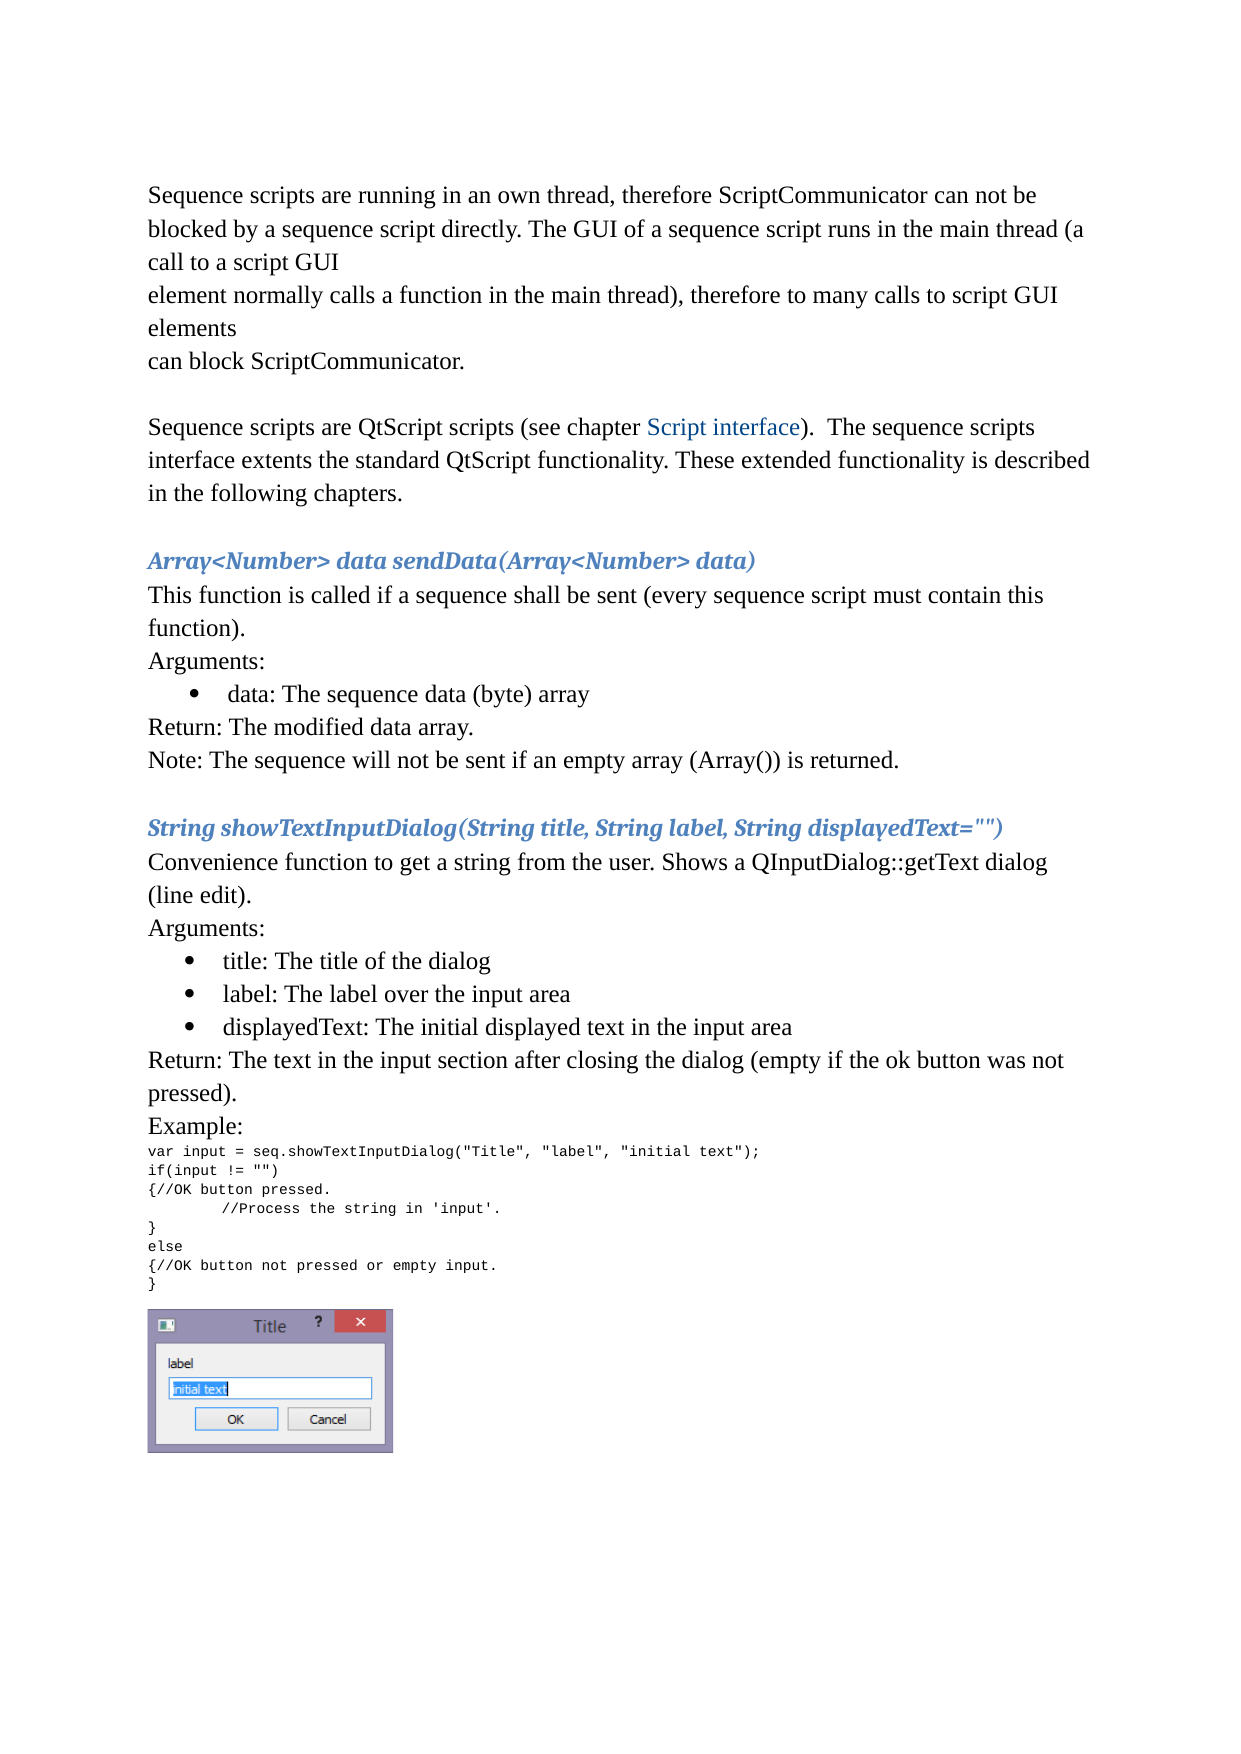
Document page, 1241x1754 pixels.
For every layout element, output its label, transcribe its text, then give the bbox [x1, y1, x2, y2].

text can block ScriptCommunicator. [148, 346, 1093, 374]
text This function is called if a sequence shall be sent (every sequence script must contain this function). [148, 580, 1093, 642]
text Sequence scripts are running in an own thread, therefore ScriptCommunicator can not be blocked by a sequence script directly. The GUI of a sequence script runs in the main thread (a call to a script GUI [148, 181, 1093, 275]
text else [148, 1239, 1093, 1255]
text Example: [148, 1111, 1093, 1140]
text Arguments: [148, 913, 1093, 942]
list displayedText: The initial displayed text in the input area [185, 1012, 1093, 1041]
text element normally calls a function in the main thread), therefore to many calls to script GUI elements [148, 280, 1093, 341]
text Return: The text in the input section after closing the dialog (empty if the ok button was not pressed). [148, 1045, 1093, 1107]
text var input = seq.showTextInputDialog("Title", "label", "initial text"); [148, 1144, 1093, 1161]
text {//OK button pressed. [148, 1182, 1093, 1198]
text } [148, 1277, 1093, 1293]
subtitle String showTextInputDialog(String title, String label, String displayedText="") [148, 814, 1093, 843]
text //Process the string in 'input'. [148, 1201, 1093, 1217]
text } [148, 1220, 1093, 1236]
list label: The label over the input area [185, 979, 1093, 1008]
text Return: The modified data array. [148, 712, 1093, 741]
list data: The sequence data (byte) array [190, 679, 1093, 708]
text Note: The sequence will not be sent if an empty array (Array()) is returned. [148, 745, 1093, 774]
text if(input != "") [148, 1163, 1093, 1179]
picture [147, 1309, 394, 1453]
text Sequence scripts are QtScript scripts (see chapter Script interface). The sequence scripts interface extents the standard QtScript functionality. These extended functionality is described in the following chapters. [148, 412, 1093, 507]
list title: The title of the dialog [185, 946, 1093, 975]
text Convenience function to get a string from the user. Shows a QInputDialog::getText dialog (line edit). [148, 847, 1093, 909]
text {//OK button not pressed or empty input. [148, 1258, 1093, 1274]
subtitle Array<Number> data sendData(Array<Number> data) [148, 547, 1093, 576]
text Arguments: [148, 646, 1093, 674]
